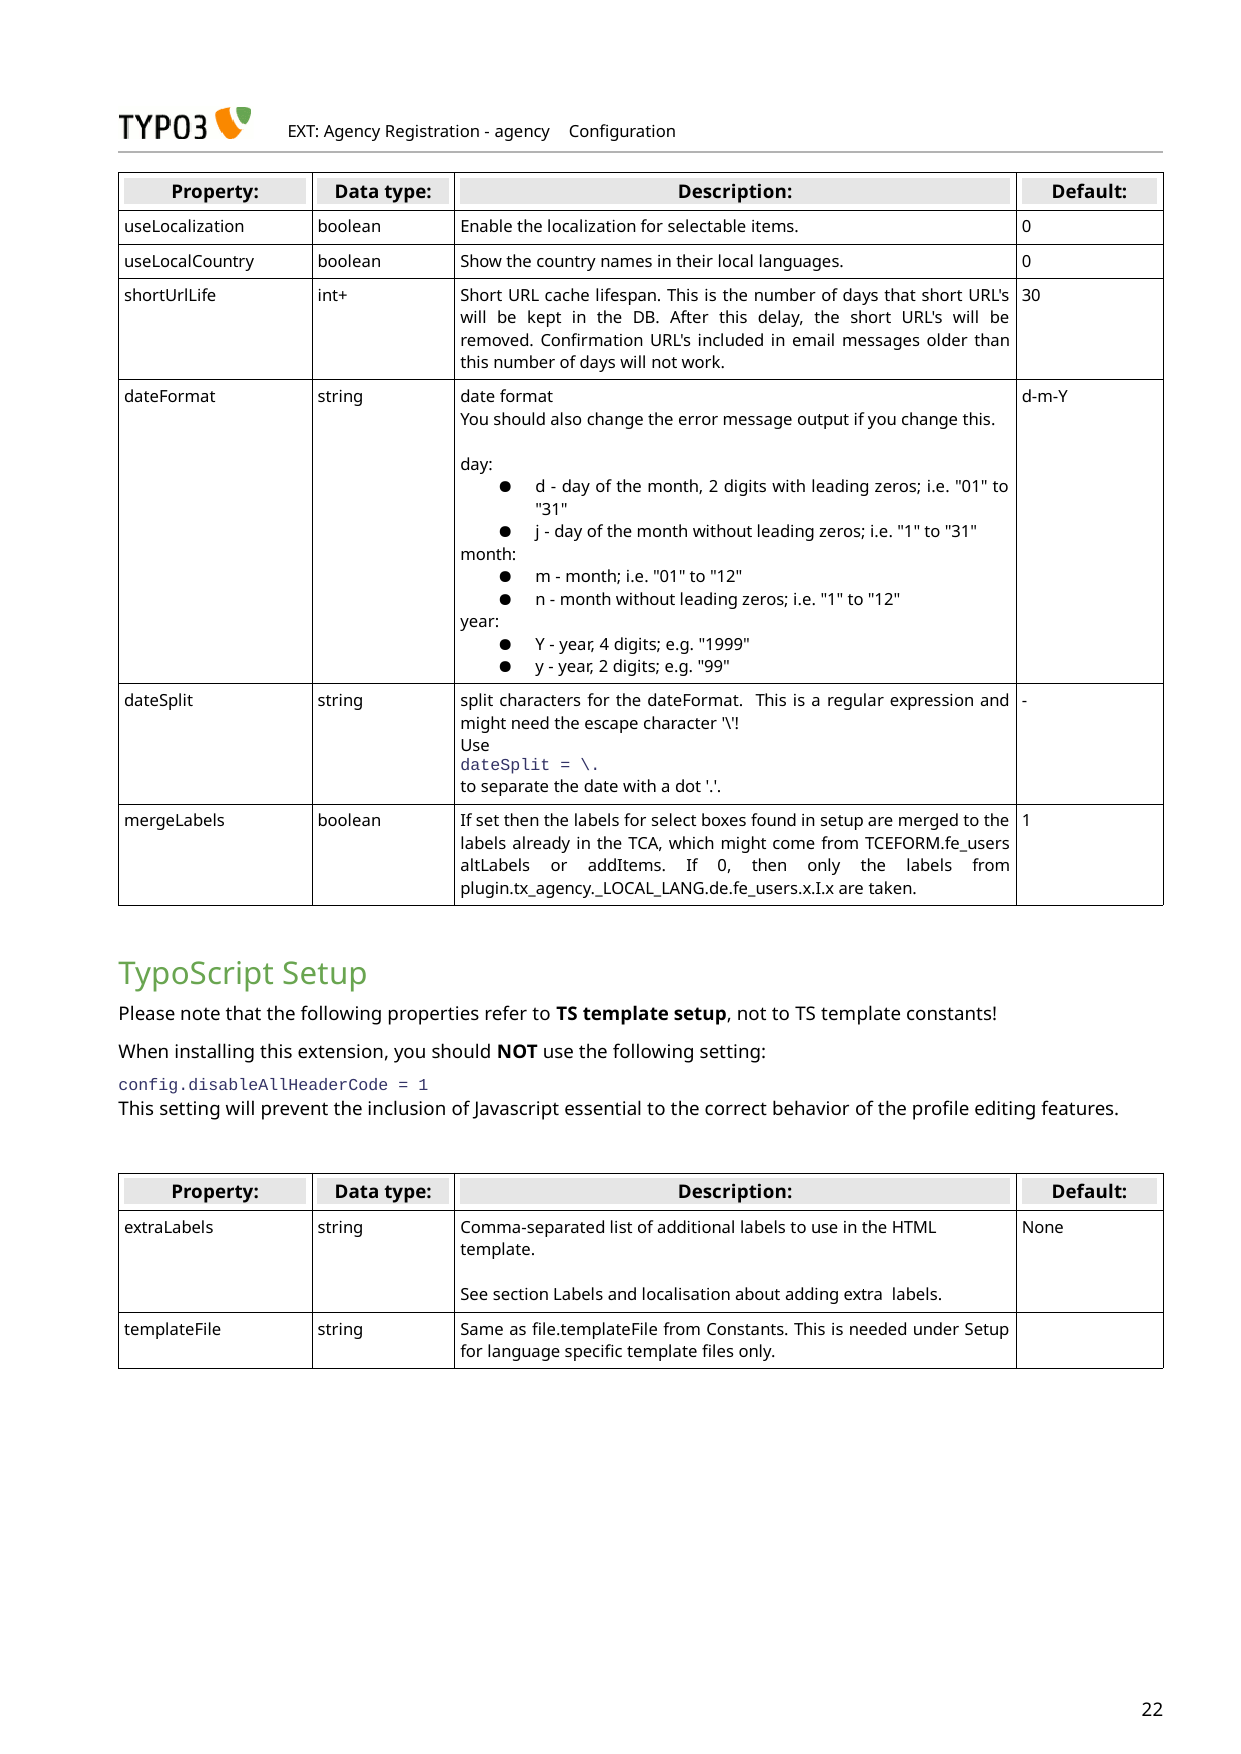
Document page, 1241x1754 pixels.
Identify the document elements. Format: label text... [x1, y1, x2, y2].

table_cell split characters for the dateFormat. This is a regular expression and might need the escape character '\'! Use dateSplit = \. to separate the date with a dot '.'. [455, 684, 1016, 803]
table_header Description: [455, 173, 1016, 209]
table_header Property: [119, 1174, 312, 1210]
table_cell 0 [1017, 211, 1163, 244]
table_cell useLocalCountry [119, 245, 312, 278]
table_header Data type: [313, 173, 454, 209]
text This setting will prevent the inclusion of Javascript essential to the correct behavior of the profile editing features. [118, 1095, 1163, 1121]
table_cell 1 [1017, 805, 1163, 905]
table_cell Show the country names in their local languages. [455, 245, 1016, 278]
subtitle TypoScript Setup [118, 951, 1163, 994]
table_cell - [1017, 684, 1163, 803]
table_cell None [1017, 1211, 1163, 1312]
table_cell boolean [313, 245, 454, 278]
table_cell [1017, 1313, 1163, 1368]
table_header Default: [1017, 1174, 1163, 1210]
table_cell Enable the localization for selectable items. [455, 211, 1016, 244]
subtitle config.disableAllHeaderCode = 1 [118, 1077, 1163, 1095]
text When installing this extension, you should NOT use the following setting: [118, 1038, 1163, 1064]
table_header Data type: [313, 1174, 454, 1210]
picture [118, 106, 254, 139]
table_cell string [313, 380, 454, 683]
table_cell templateFile [119, 1313, 312, 1368]
table_cell shortUrlLife [119, 279, 312, 379]
table_cell Short URL cache lifespan. This is the number of days that short URL's will be kept in the DB. After this delay, the short URL's will be removed. Confirmation URL's included in email messages older than this number of days will not work. [455, 279, 1016, 379]
table_header Property: [119, 173, 312, 209]
table_cell boolean [313, 211, 454, 244]
table_header Default: [1017, 173, 1163, 209]
table_cell useLocalization [119, 211, 312, 244]
table_cell mergeLabels [119, 805, 312, 905]
table_cell dateFormat [119, 380, 312, 683]
table_cell dateSplit [119, 684, 312, 803]
table_cell date format You should also change the error message output if you change this. day: d - day of the month, 2 digits with leading zeros; i.e. "01" to "31" j - day of the month without leading zeros; i.e. "1" to "31" month: m - month; i.e. "01" to "12" n - month without leading zeros; i.e. "1" to "12" year: Y - year, 4 digits; e.g. "1999" y - year, 2 digits; e.g. "99" [455, 380, 1016, 683]
table_cell d-m-Y [1017, 380, 1163, 683]
table_header Description: [455, 1174, 1016, 1210]
table_cell Comma-separated list of additional labels to use in the HTML template. See section Labels and localisation about adding extra labels. [455, 1211, 1016, 1312]
table_cell boolean [313, 805, 454, 905]
table_cell int+ [313, 279, 454, 379]
table_cell If set then the labels for select boxes found in setup are merged to the labels already in the TCA, which might come from TCEFORM.fe_users altLabels or addItems. If 0, then only the labels from plugin.tx_agency._LOCAL_LANG.de.fe_users.x.I.x are taken. [455, 805, 1016, 905]
table_cell 0 [1017, 245, 1163, 278]
table_cell string [313, 1211, 454, 1312]
text Please note that the following properties refer to TS template setup, not to TS template constants! [118, 1000, 1163, 1026]
table_cell extraLabels [119, 1211, 312, 1312]
table_cell 30 [1017, 279, 1163, 379]
table_cell string [313, 684, 454, 803]
table_cell Same as file.templateFile from Constants. This is needed under Setup for language specific template files only. [455, 1313, 1016, 1368]
table_cell string [313, 1313, 454, 1368]
